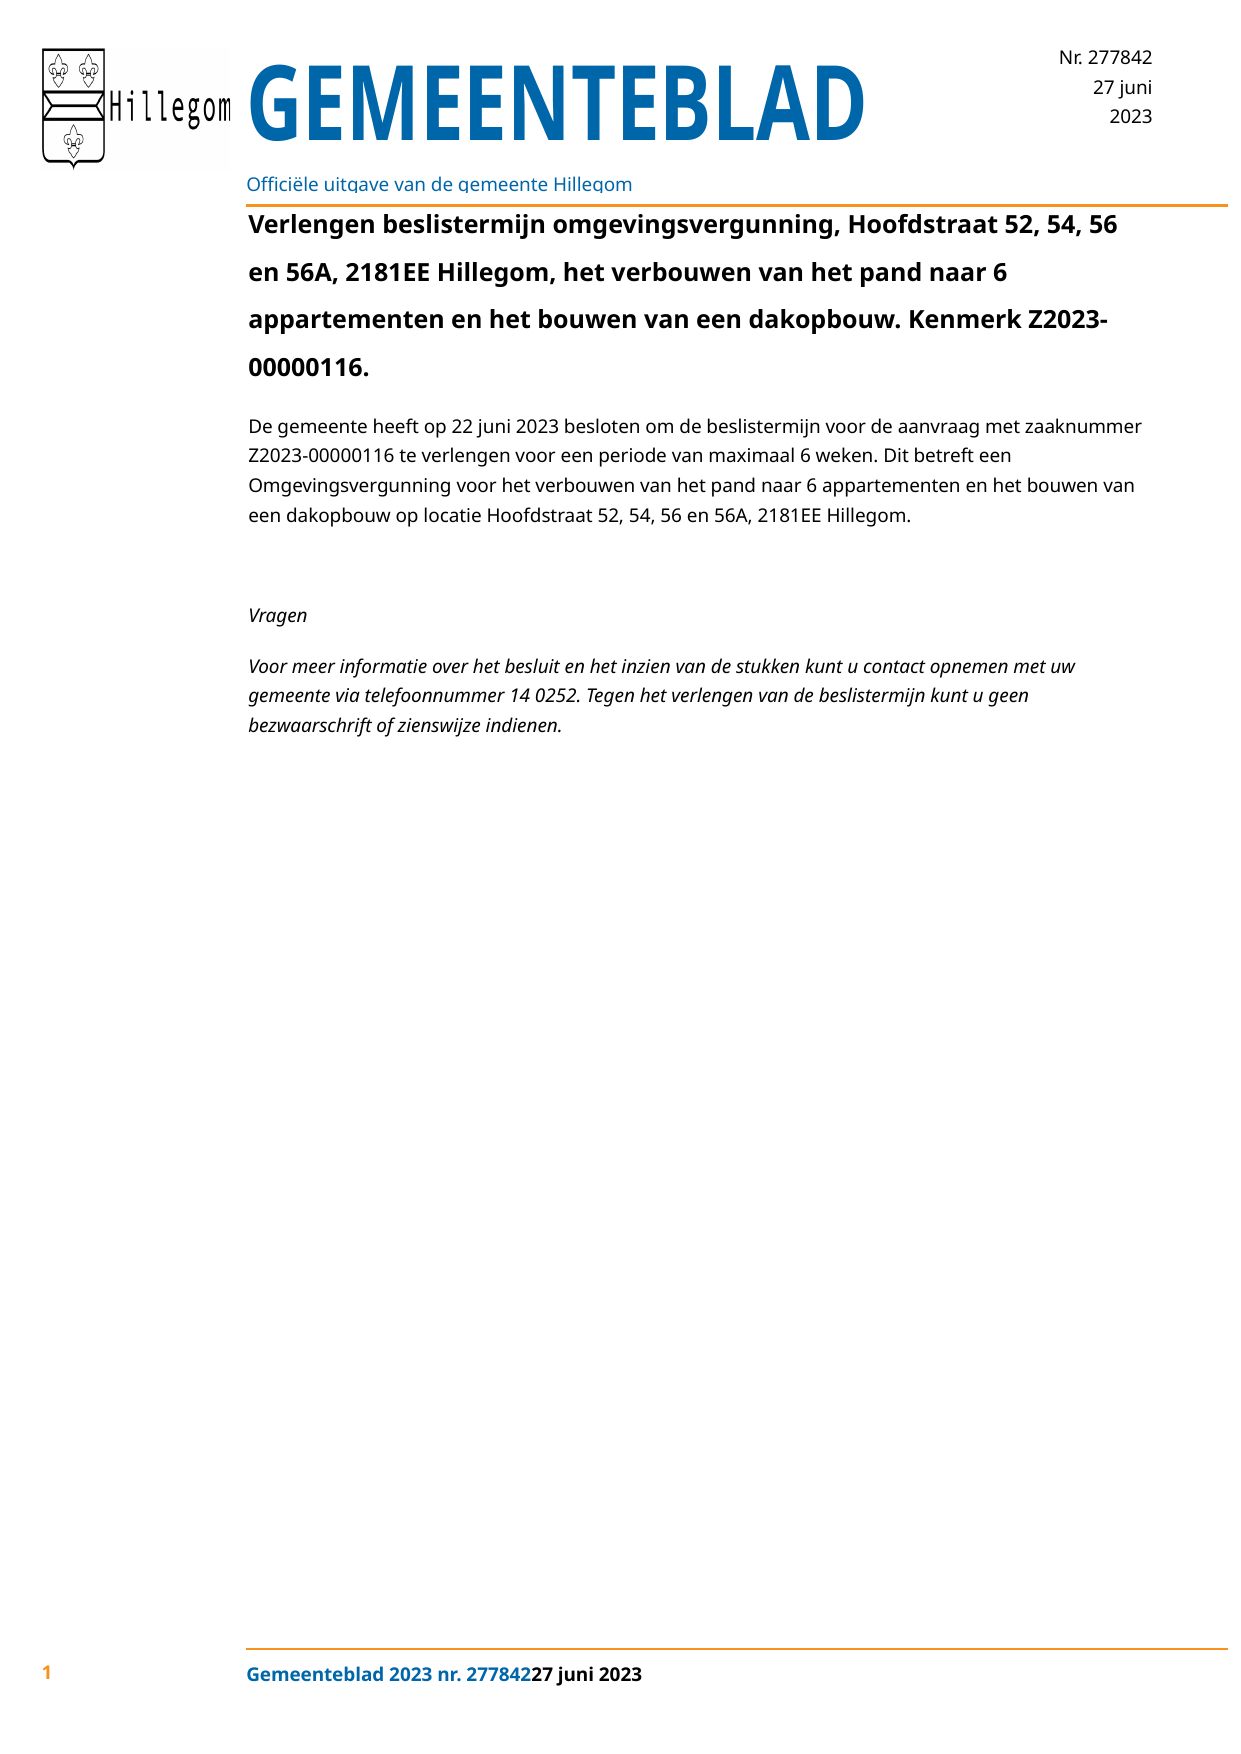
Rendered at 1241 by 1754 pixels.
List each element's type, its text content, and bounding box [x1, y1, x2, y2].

text Verlengen beslistermijn omgevingsvergunning, Hoofdstraat 52, 54, 56 en 56A, 2181EE Hillegom, het verbouwen van het pand naar 6 appartementen en het bouwen van een dakopbouw. Kenmerk Z2023-00000116. [248, 207, 1152, 384]
text De gemeente heeft op 22 juni 2023 besloten om de beslistermijn voor de aanvraag met zaaknummer Z2023-00000116 te verlengen voor een periode van maximaal 6 weken. Dit betreft een Omgevingsvergunning voor het verbouwen van het pand naar 6 appartementen en het bouwen van een dakopbouw op locatie Hoofdstraat 52, 54, 56 en 56A, 2181EE Hillegom. [248, 413, 1152, 528]
text Voor meer informatie over het besluit en het inzien van de stukken kunt u contact opnemen met uw gemeente via telefoonnummer 14 0252. Tegen het verlengen van de beslistermijn kunt u geen bezwaarschrift of zienswijze indienen. [248, 653, 1152, 738]
picture [41, 47, 231, 172]
text Vragen [248, 603, 1152, 628]
